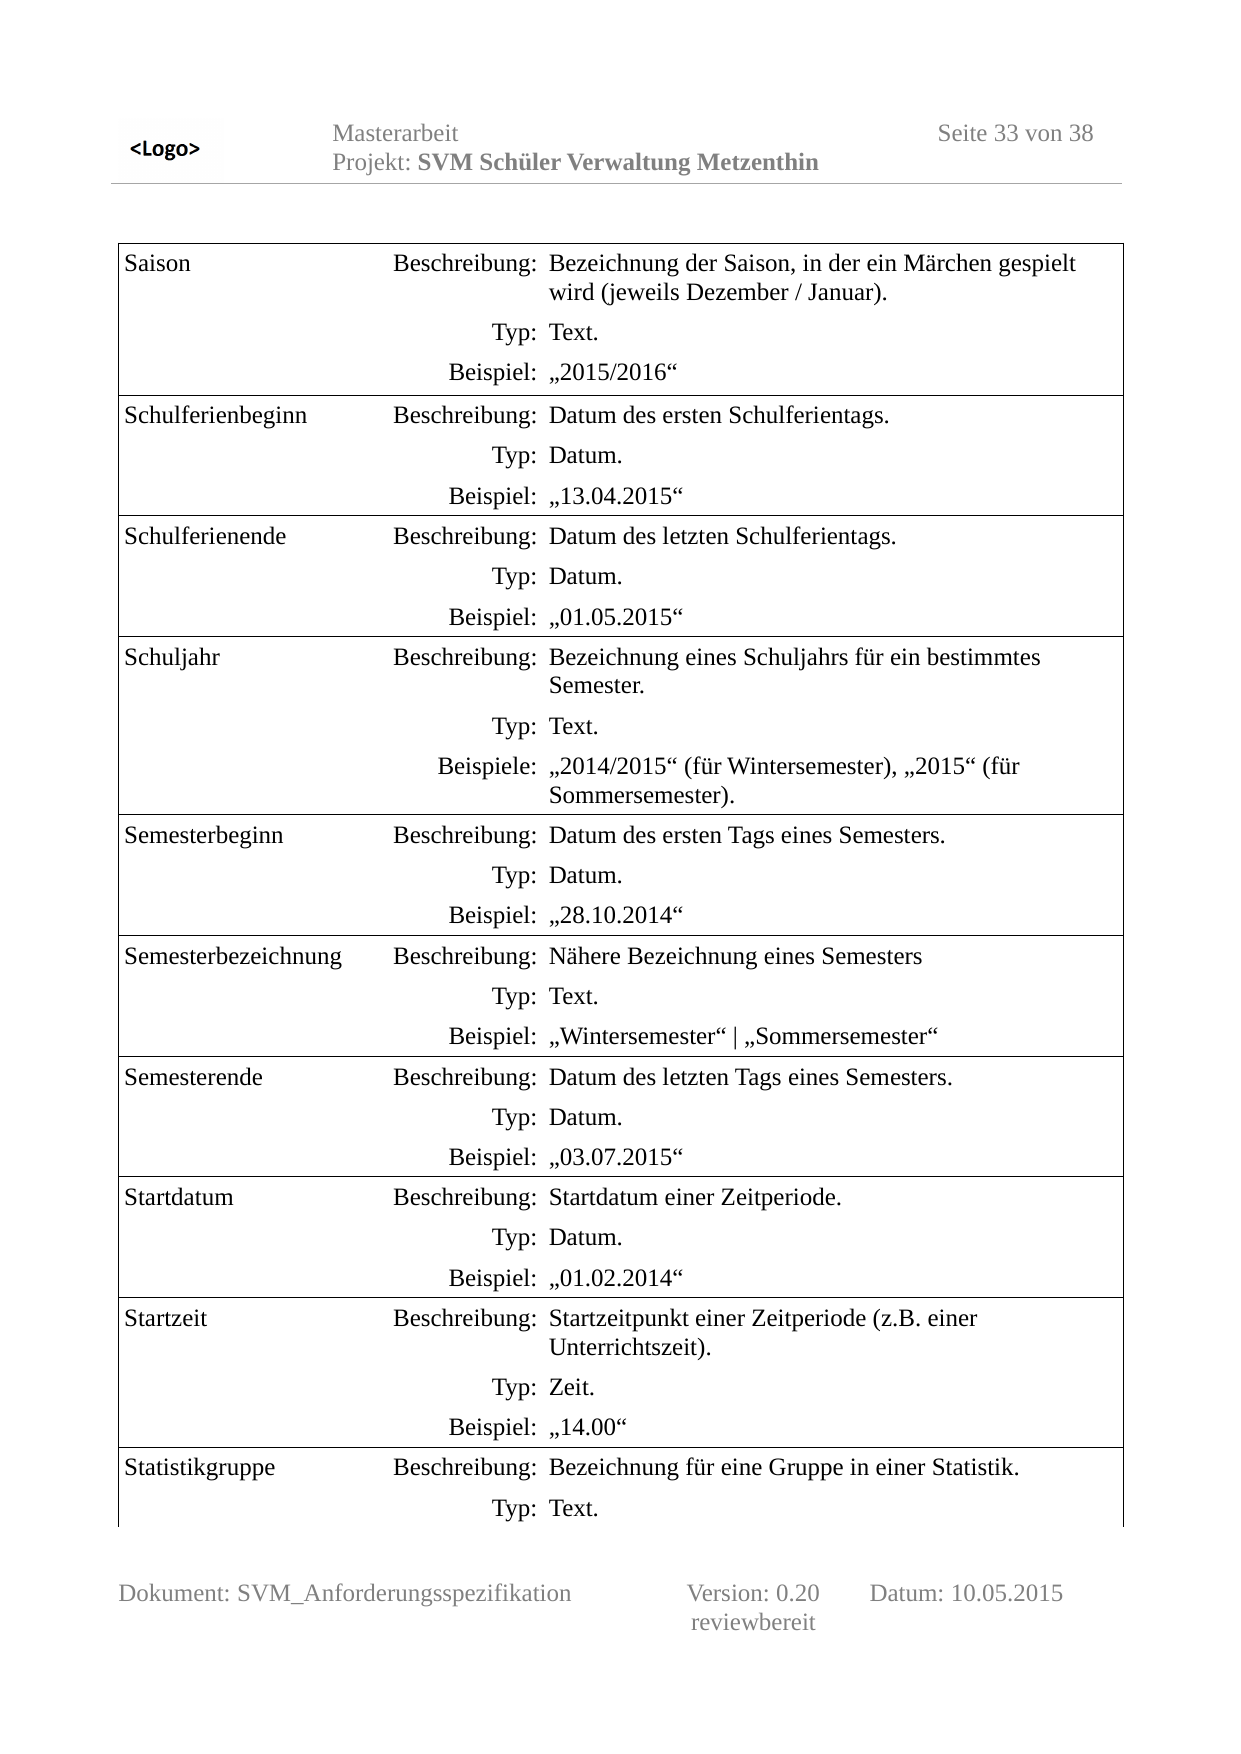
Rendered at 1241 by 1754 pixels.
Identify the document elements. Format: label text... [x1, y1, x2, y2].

table_cell Typ: [384, 556, 543, 596]
table_cell Startzeitpunkt einer Zeitperiode (z.B. einer Unterrichtszeit). [543, 1298, 1123, 1366]
table_cell Datum des letzten Tags eines Semesters. [543, 1057, 1123, 1096]
table_cell [119, 352, 384, 394]
table_cell Text. [543, 312, 1123, 352]
table_cell Datum. [543, 556, 1123, 596]
table_cell Startzeit [119, 1298, 384, 1366]
table_cell Semesterende [119, 1057, 384, 1096]
table_cell Typ: [384, 1217, 543, 1257]
table_cell „14.00“ [543, 1406, 1123, 1447]
table_cell Startdatum einer Zeitperiode. [543, 1177, 1123, 1217]
table_cell Datum des ersten Schulferientags. [543, 396, 1123, 435]
table_cell Beispiele: [384, 745, 543, 814]
table_cell [119, 1406, 384, 1447]
table_cell Typ: [384, 975, 543, 1016]
table_cell Beschreibung: [384, 1177, 543, 1217]
table_cell [119, 556, 384, 596]
table_cell Text. [543, 1487, 1123, 1527]
table_cell Typ: [384, 435, 543, 475]
table_cell Schuljahr [119, 637, 384, 705]
table_cell [119, 1257, 384, 1297]
table_cell Bezeichnung für eine Gruppe in einer Statistik. [543, 1448, 1123, 1487]
table_cell Beispiel: [384, 895, 543, 935]
table_cell Saison [119, 244, 384, 312]
table_cell [119, 596, 384, 636]
table_cell Semesterbeginn [119, 815, 384, 854]
table_cell Datum. [543, 855, 1123, 895]
table_cell Beschreibung: [384, 936, 543, 975]
table_cell Typ: [384, 855, 543, 895]
table_cell Beispiel: [384, 1257, 543, 1297]
table_cell Text. [543, 705, 1123, 745]
table_cell Beschreibung: [384, 396, 543, 435]
table_cell [119, 745, 384, 814]
table_cell Zeit. [543, 1366, 1123, 1406]
table_cell Beschreibung: [384, 1448, 543, 1487]
table_cell Datum. [543, 435, 1123, 475]
table_cell [119, 475, 384, 515]
table_cell [119, 855, 384, 895]
table_cell [119, 1487, 384, 1527]
table_cell Typ: [384, 1096, 543, 1136]
table_cell Beispiel: [384, 475, 543, 515]
table_cell Beispiel: [384, 352, 543, 394]
table_cell Datum des ersten Tags eines Semesters. [543, 815, 1123, 854]
table_cell Statistikgruppe [119, 1448, 384, 1487]
table_cell [119, 975, 384, 1016]
table_cell „2015/2016“ [543, 352, 1123, 394]
table_cell „Wintersemester“ | „Sommersemester“ [543, 1016, 1123, 1056]
table_cell [119, 1366, 384, 1406]
table_cell Beschreibung: [384, 516, 543, 556]
table_cell Semesterbezeichnung [119, 936, 384, 975]
table_cell [119, 895, 384, 935]
table_cell [119, 1136, 384, 1176]
table_cell [119, 1016, 384, 1056]
table_cell Datum des letzten Schulferientags. [543, 516, 1123, 556]
table_cell [119, 1217, 384, 1257]
table_cell „28.10.2014“ [543, 895, 1123, 935]
table_cell Beschreibung: [384, 637, 543, 705]
table_cell Beschreibung: [384, 1298, 543, 1366]
table_cell „03.07.2015“ [543, 1136, 1123, 1176]
table_cell Typ: [384, 705, 543, 745]
table_cell Beispiel: [384, 1406, 543, 1447]
table_cell [119, 435, 384, 475]
table_cell Schulferienende [119, 516, 384, 556]
picture [118, 118, 224, 183]
table_cell Bezeichnung eines Schuljahrs für ein bestimmtes Semester. [543, 637, 1123, 705]
table_cell Text. [543, 975, 1123, 1016]
table_cell [119, 312, 384, 352]
table_cell Typ: [384, 1487, 543, 1527]
table_cell [119, 1096, 384, 1136]
table_cell Bezeichnung der Saison, in der ein Märchen gespielt wird (jeweils Dezember / Januar). [543, 244, 1123, 312]
table_cell Typ: [384, 1366, 543, 1406]
table_cell „01.02.2014“ [543, 1257, 1123, 1297]
table_cell Nähere Bezeichnung eines Semesters [543, 936, 1123, 975]
table_cell Typ: [384, 312, 543, 352]
table_cell Beschreibung: [384, 815, 543, 854]
table_cell „01.05.2015“ [543, 596, 1123, 636]
table_cell Beispiel: [384, 1016, 543, 1056]
table_cell Schulferienbeginn [119, 396, 384, 435]
table_cell Datum. [543, 1096, 1123, 1136]
table_cell Beispiel: [384, 596, 543, 636]
table_cell Startdatum [119, 1177, 384, 1217]
table_cell Beschreibung: [384, 1057, 543, 1096]
table_cell [119, 705, 384, 745]
table_cell „13.04.2015“ [543, 475, 1123, 515]
table_cell „2014/2015“ (für Wintersemester), „2015“ (für Sommersemester). [543, 745, 1123, 814]
table_cell Beispiel: [384, 1136, 543, 1176]
table_cell Datum. [543, 1217, 1123, 1257]
table_cell Beschreibung: [384, 244, 543, 312]
